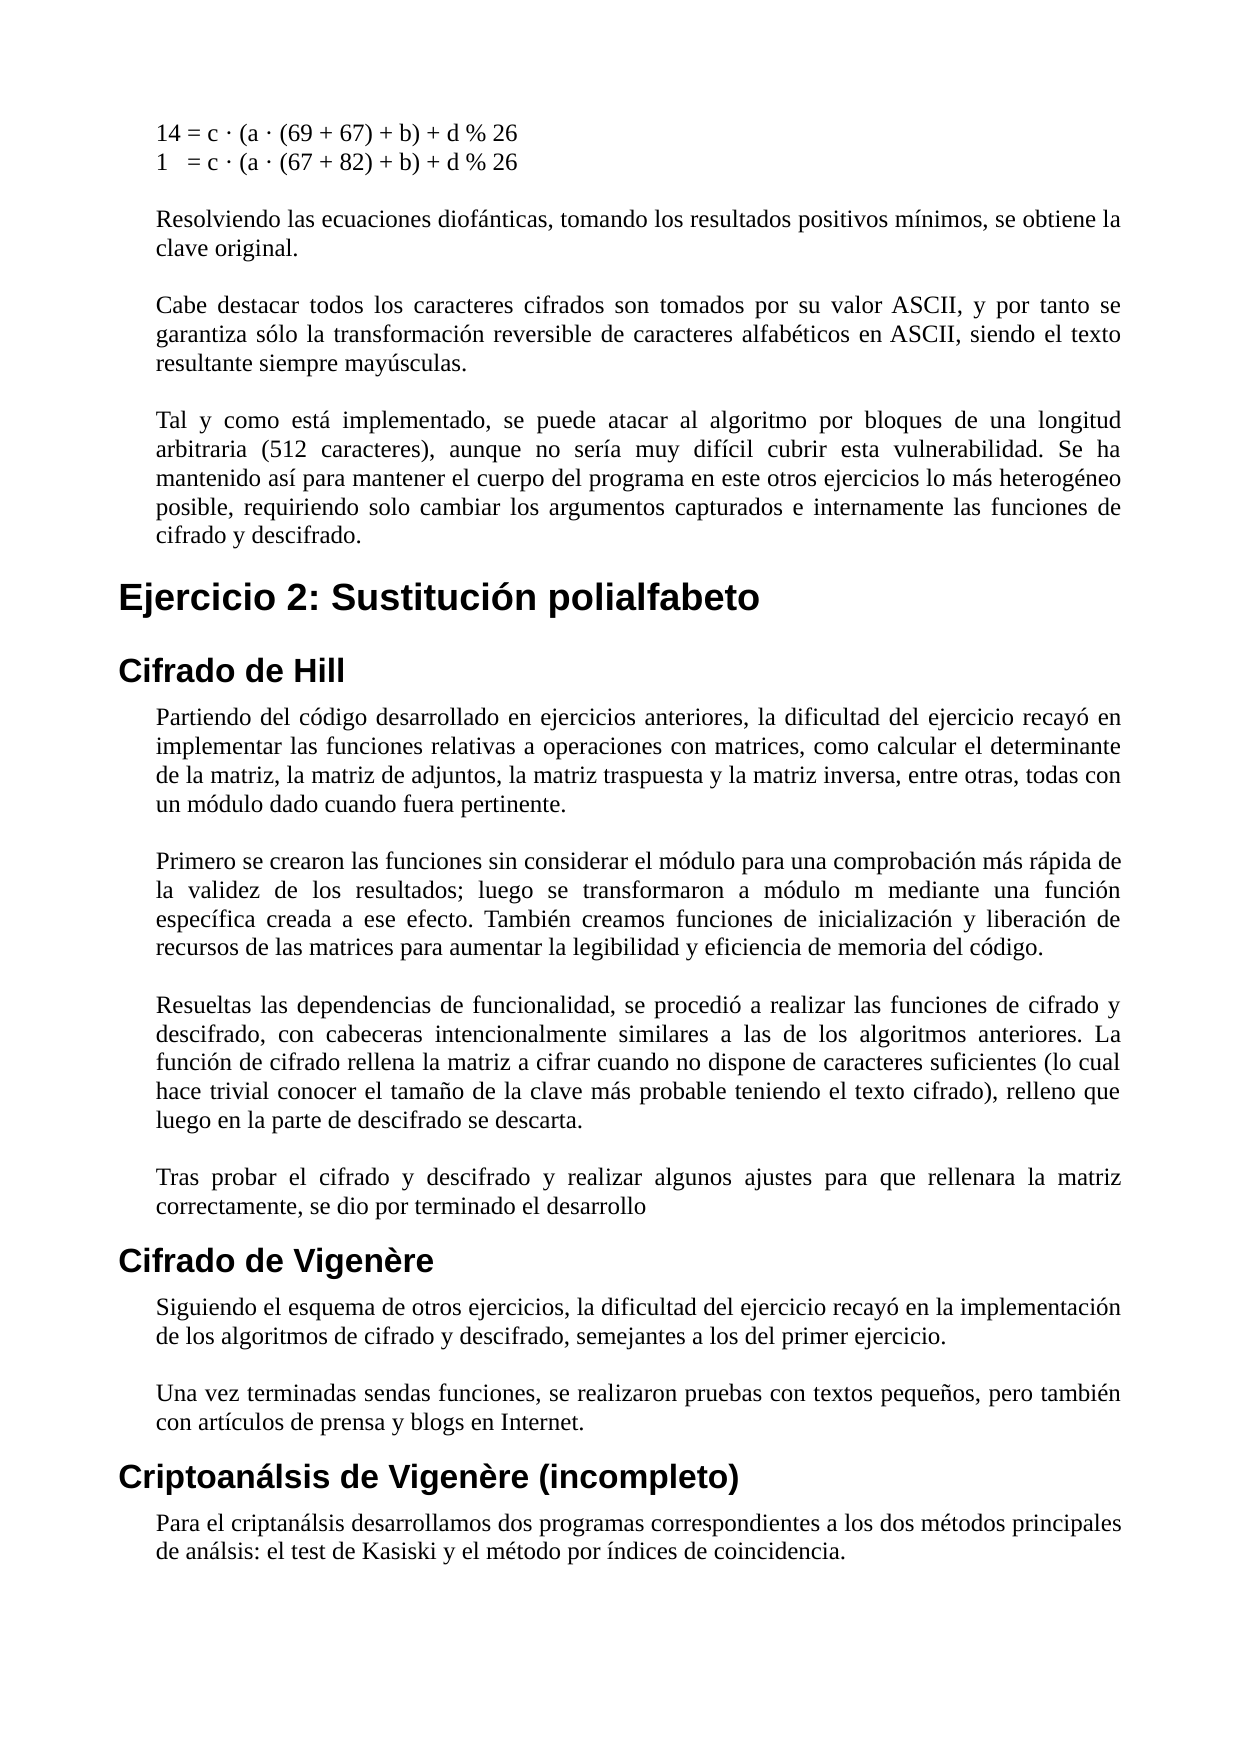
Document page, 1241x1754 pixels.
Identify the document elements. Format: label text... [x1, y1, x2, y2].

list 14 = c · (a · (69 + 67) + b) + d % 26 [118, 118, 1122, 147]
subtitle Criptoanálsis de Vigenère (incompleto) [118, 1457, 1122, 1495]
list Una vez terminadas sendas funciones, se realizaron pruebas con textos pequeños, pero también con artículos de prensa y blogs en Internet. [118, 1378, 1122, 1436]
subtitle Ejercicio 2: Sustitución polialfabeto [118, 574, 1122, 618]
list Siguiendo el esquema de otros ejercicios, la dificultad del ejercicio recayó en la implementación de los algoritmos de cifrado y descifrado, semejantes a los del primer ejercicio. [118, 1292, 1122, 1349]
list Primero se crearon las funciones sin considerar el módulo para una comprobación más rápida de la validez de los resultados; luego se transformaron a módulo m mediante una función específica creada a ese efecto. También creamos funciones de inicialización y liberación de recursos de las matrices para aumentar la legibilidad y eficiencia de memoria del código. [118, 846, 1122, 961]
list Partiendo del código desarrollado en ejercicios anteriores, la dificultad del ejercicio recayó en implementar las funciones relativas a operaciones con matrices, como calcular el determinante de la matriz, la matriz de adjuntos, la matriz traspuesta y la matriz inversa, entre otras, todas con un módulo dado cuando fuera pertinente. [118, 702, 1122, 817]
list Resolviendo las ecuaciones diofánticas, tomando los resultados positivos mínimos, se obtiene la clave original. [118, 204, 1122, 262]
subtitle Cifrado de Vigenère [118, 1241, 1122, 1279]
list Tras probar el cifrado y descifrado y realizar algunos ajustes para que rellenara la matriz correctamente, se dio por terminado el desarrollo [118, 1162, 1122, 1220]
list 1 = c · (a · (67 + 82) + b) + d % 26 [118, 147, 1122, 176]
subtitle Cifrado de Hill [118, 651, 1122, 690]
list Resueltas las dependencias de funcionalidad, se procedió a realizar las funciones de cifrado y descifrado, con cabeceras intencionalmente similares a las de los algoritmos anteriores. La función de cifrado rellena la matriz a cifrar cuando no dispone de caracteres suficientes (lo cual hace trivial conocer el tamaño de la clave más probable teniendo el texto cifrado), relleno que luego en la parte de descifrado se descarta. [118, 990, 1122, 1134]
list Cabe destacar todos los caracteres cifrados son tomados por su valor ASCII, y por tanto se garantiza sólo la transformación reversible de caracteres alfabéticos en ASCII, siendo el texto resultante siempre mayúsculas. [118, 291, 1122, 377]
list Para el criptanálsis desarrollamos dos programas correspondientes a los dos métodos principales de análsis: el test de Kasiski y el método por índices de coincidencia. [118, 1508, 1122, 1565]
list Tal y como está implementado, se puede atacar al algoritmo por bloques de una longitud arbitraria (512 caracteres), aunque no sería muy difícil cubrir esta vulnerabilidad. Se ha mantenido así para mantener el cuerpo del programa en este otros ejercicios lo más heterogéneo posible, requiriendo solo cambiar los argumentos capturados e internamente las funciones de cifrado y descifrado. [118, 406, 1122, 549]
